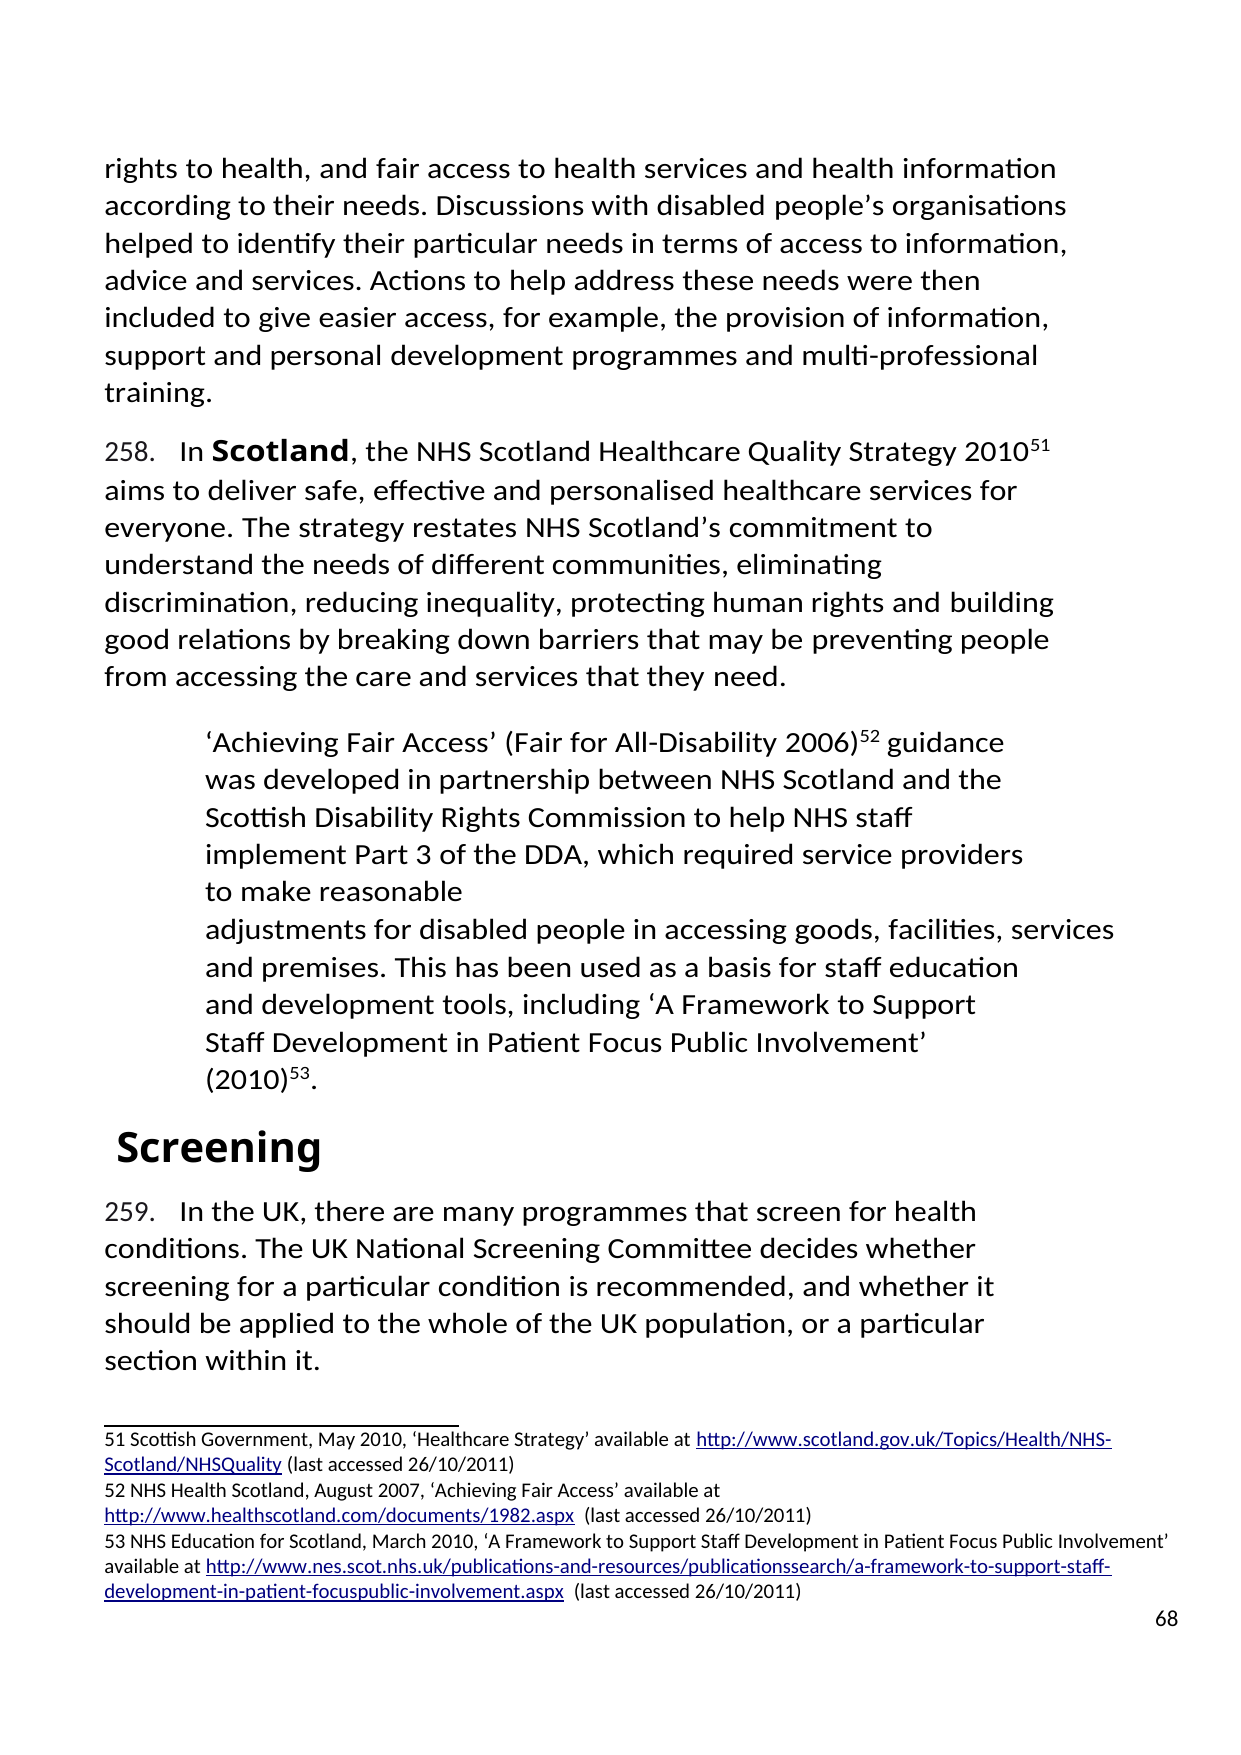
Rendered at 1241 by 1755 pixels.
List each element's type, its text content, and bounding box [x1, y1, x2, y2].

list rights to health, and fair access to health services and health information according to their needs. Discussions with disabled people’s organisations helped to identify their particular needs in terms of access to information, advice and services. Actions to help address these needs were then included to give easier access, for example, the provision of information, support and personal development programmes and multi-professional training. [104, 150, 1082, 410]
text ‘Achieving Fair Access’ (Fair for All-Disability 2006) guidance was developed in partnership between NHS Scotland and the Scottish Disability Rights Commission to help NHS staff implement Part 3 of the DDA, which required service providers to make reasonable [204, 724, 1057, 909]
list Scottish Government, May 2010, ‘Healthcare Strategy’ available at http://www.scotland.gov.uk/Topics/Health/NHS-Scotland/NHSQuality (last accessed 26/10/2011) [104, 1426, 1178, 1477]
text NHS Health Scotland, August 2007, ‘Achieving Fair Access’ available at http://www.healthscotland.com/documents/1982.aspx (last accessed 26/10/2011) [104, 1477, 1178, 1528]
subtitle Screening [116, 1118, 1178, 1174]
list In the UK, there are many programmes that screen for health conditions. The UK National Screening Committee decides whether screening for a particular condition is recommended, and whether it should be applied to the whole of the UK population, or a particular section within it. [104, 1193, 1082, 1378]
text NHS Education for Scotland, March 2010, ‘A Framework to Support Staff Development in Patient Focus Public Involvement’ available at http://www.nes.scot.nhs.uk/publications-and-resources/publicationssearch/a-framework-to-support-staff-development-in-patient-focuspublic-involvement.aspx (last accessed 26/10/2011) [104, 1528, 1178, 1604]
list In Scotland, the NHS Scotland Healthcare Quality Strategy 2010 aims to deliver safe, effective and personalised healthcare services for everyone. The strategy restates NHS Scotland’s commitment to understand the needs of different communities, eliminating discrimination, reducing inequality, protecting human rights and building good relations by breaking down barriers that may be preventing people from accessing the care and services that they need. [104, 430, 1082, 694]
text and development tools, including ‘A Framework to Support Staff Development in Patient Focus Public Involvement’ (2010). [205, 986, 1036, 1097]
text adjustments for disabled people in accessing goods, facilities, services and premises. This has been used as a basis for staff education [205, 911, 1131, 984]
